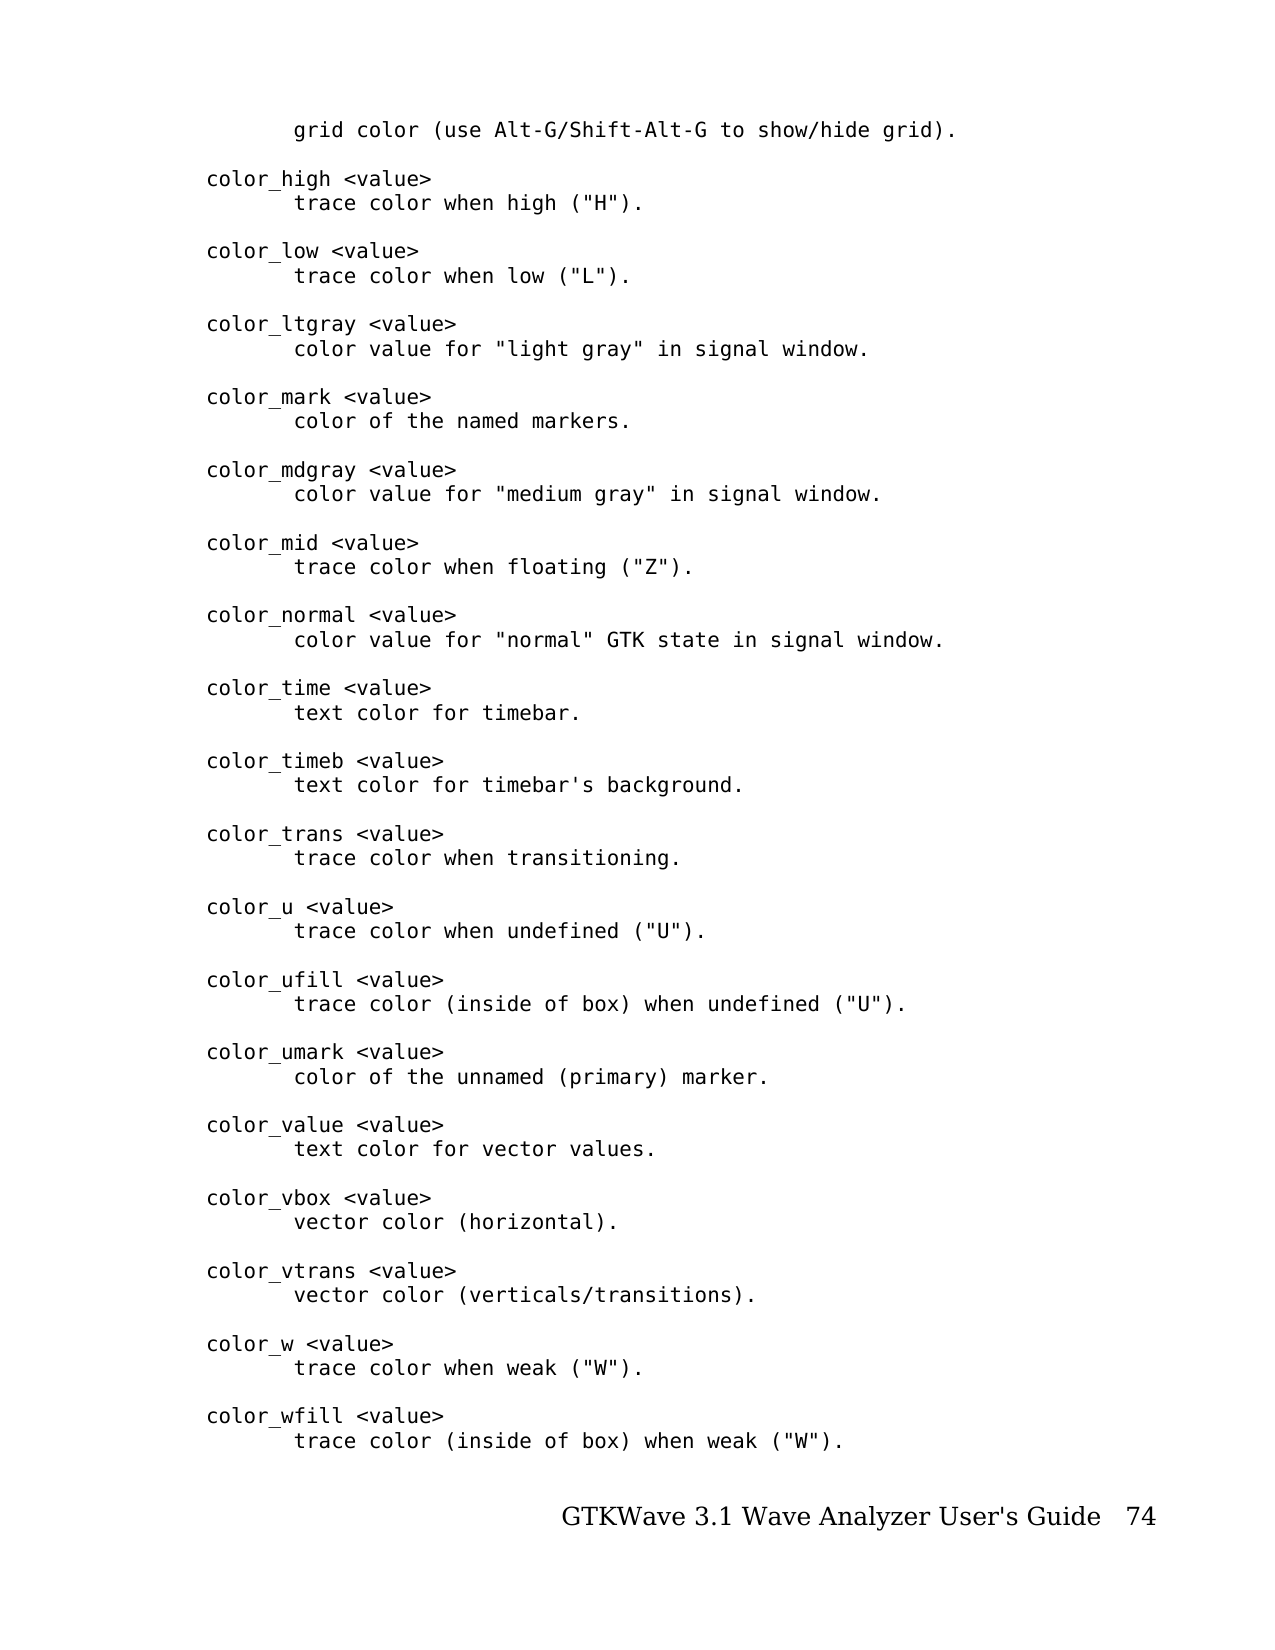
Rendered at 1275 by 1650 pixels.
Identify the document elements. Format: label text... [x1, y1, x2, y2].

text color_value <value> [118, 1113, 1157, 1137]
text color value for "normal" GTK state in signal window. [118, 628, 1157, 652]
text color value for "medium gray" in signal window. [118, 482, 1157, 506]
text color_high <value> [118, 167, 1157, 191]
text color value for "light gray" in signal window. [118, 337, 1157, 361]
text color_mid <value> [118, 531, 1157, 555]
text color_w <value> [118, 1332, 1157, 1356]
text trace color when transitioning. [118, 846, 1157, 871]
text color_time <value> [118, 676, 1157, 701]
text color of the named markers. [118, 409, 1157, 434]
text color_trans <value> [118, 822, 1157, 846]
text color_ltgray <value> [118, 312, 1157, 337]
text vector color (verticals/transitions). [118, 1283, 1157, 1307]
text trace color (inside of box) when undefined ("U"). [118, 992, 1157, 1016]
text color_vtrans <value> [118, 1259, 1157, 1283]
text trace color when high ("H"). [118, 191, 1157, 215]
text trace color when weak ("W"). [118, 1356, 1157, 1380]
text text color for vector values. [118, 1137, 1157, 1162]
text color_timeb <value> [118, 749, 1157, 773]
text trace color when low ("L"). [118, 264, 1157, 288]
text grid color (use Alt-G/Shift-Alt-G to show/hide grid). [118, 118, 1157, 142]
text color of the unnamed (primary) marker. [118, 1065, 1157, 1089]
text color_umark <value> [118, 1040, 1157, 1065]
text text color for timebar's background. [118, 773, 1157, 798]
text color_normal <value> [118, 603, 1157, 628]
text trace color (inside of box) when weak ("W"). [118, 1429, 1157, 1453]
text color_ufill <value> [118, 968, 1157, 992]
text color_wfill <value> [118, 1404, 1157, 1429]
text vector color (horizontal). [118, 1210, 1157, 1234]
text color_mdgray <value> [118, 458, 1157, 482]
text trace color when undefined ("U"). [118, 919, 1157, 943]
text color_vbox <value> [118, 1186, 1157, 1210]
text text color for timebar. [118, 701, 1157, 725]
text color_mark <value> [118, 385, 1157, 409]
text color_u <value> [118, 895, 1157, 919]
text trace color when floating ("Z"). [118, 555, 1157, 579]
text color_low <value> [118, 239, 1157, 264]
